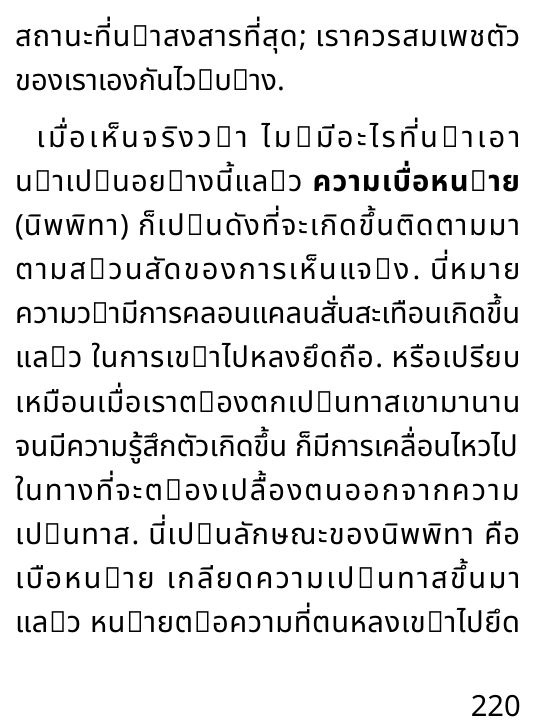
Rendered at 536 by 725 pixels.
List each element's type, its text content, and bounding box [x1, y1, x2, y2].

text สถานะที่นาสงสารที่สุด; เราควรสมเพชตัวของเราเองกันไวบาง. [15, 15, 521, 103]
text เมื่อเห็นจริงวา ไมมีอะไรที่นาเอา นาเปนอยางนี้แลว ความเบื่อหนาย (นิพพิทา) ก็เปนดังที่จะเกิดขึ้นติดตามมา ตามสวนสัดของการเห็นแจง. นี่หมายความวามีการคลอนแคลนสั่นสะเทือนเกิดขึ้นแลว ในการเขาไปหลงยึดถือ. หรือเปรียบเหมือนเมื่อเราตองตกเปนทาสเขามานานจนมีความรู้สึกตัวเกิดขึ้น ก็มีการเคลื่อนไหวไปในทางที่จะตองเปลื้องตนออกจากความเปนทาส. นี่เปนลักษณะของนิพพิทา คือเบือหนาย เกลียดความเปนทาสขึ้นมาแลว หนายตอความที่ตนหลงเขาไปยึด [15, 116, 521, 646]
